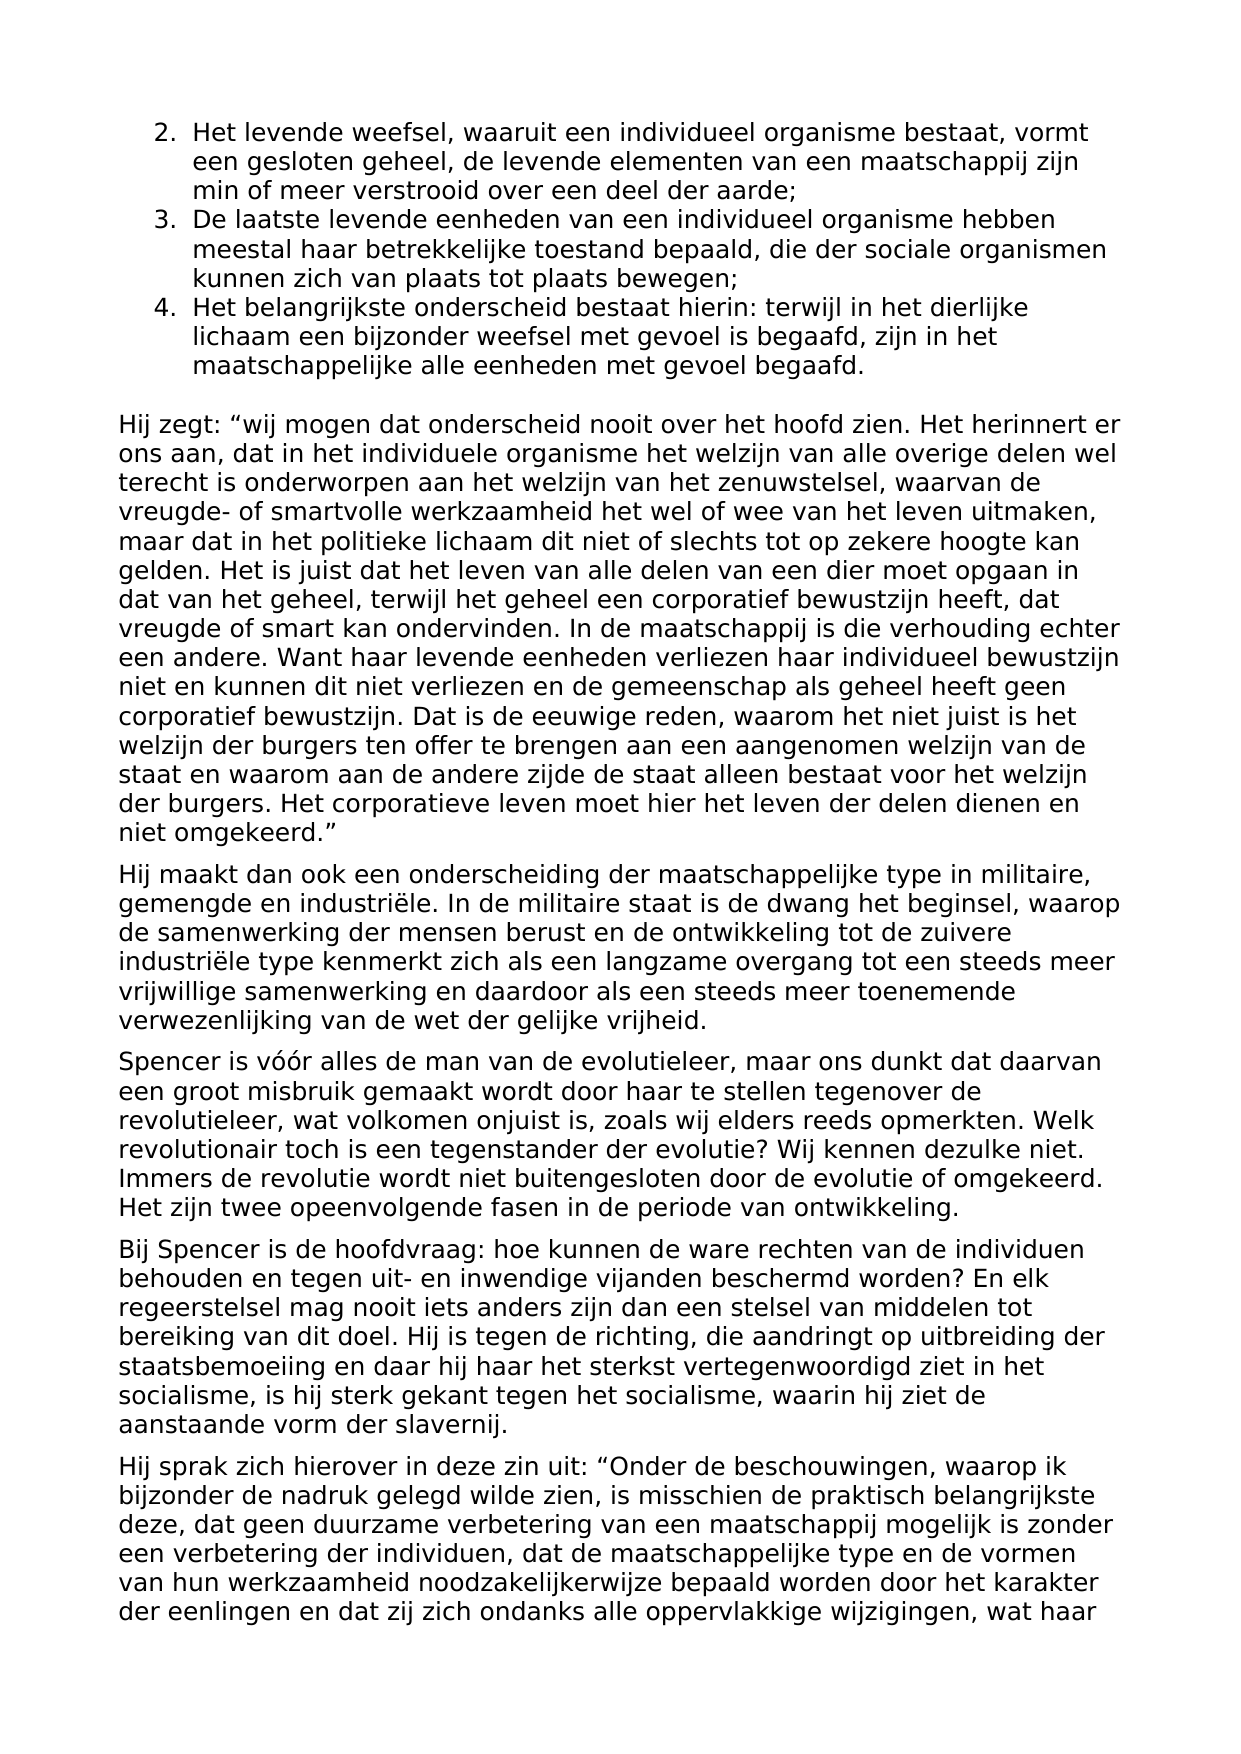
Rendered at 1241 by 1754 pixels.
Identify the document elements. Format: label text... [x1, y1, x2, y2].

list Het levende weefsel, waaruit een individueel organisme bestaat, vormt een gesloten geheel, de levende elementen van een maatschappij zijn min of meer verstrooid over een deel der aarde; [177, 118, 1122, 206]
text Bij Spencer is de hoofdvraag: hoe kunnen de ware rechten van de individuen behouden en tegen uit- en inwendige vijanden beschermd worden? En elk regeerstelsel mag nooit iets anders zijn dan een stelsel van middelen tot bereiking van dit doel. Hij is tegen de richting, die aandringt op uitbreiding der staatsbemoeiing en daar hij haar het sterkst vertegenwoordigd ziet in het socialisme, is hij sterk gekant tegen het socialisme, waarin hij ziet de aanstaande vorm der slavernij. [118, 1235, 1122, 1439]
list Het belangrijkste onderscheid bestaat hierin: terwijl in het dierlijke lichaam een bijzonder weefsel met gevoel is begaafd, zijn in het maatschappelijke alle eenheden met gevoel begaafd. [177, 293, 1122, 381]
list De laatste levende eenheden van een individueel organisme hebben meestal haar betrekkelijke toestand bepaald, die der sociale organismen kunnen zich van plaats tot plaats bewegen; [177, 206, 1122, 293]
text Hij sprak zich hierover in deze zin uit: “Onder de beschouwingen, waarop ik bijzonder de nadruk gelegd wilde zien, is misschien de praktisch belangrijkste deze, dat geen duurzame verbetering van een maatschappij mogelijk is zonder een verbetering der individuen, dat de maatschappelijke type en de vormen van hun werkzaamheid noodzakelijkerwijze bepaald worden door het karakter der eenlingen en dat zij zich ondanks alle oppervlakkige wijzigingen, wat haar [118, 1452, 1122, 1627]
text Hij zegt: “wij mogen dat onderscheid nooit over het hoofd zien. Het herinnert er ons aan, dat in het individuele organisme het welzijn van alle overige delen wel terecht is onderworpen aan het welzijn van het zenuwstelsel, waarvan de vreugde- of smartvolle werkzaamheid het wel of wee van het leven uitmaken, maar dat in het politieke lichaam dit niet of slechts tot op zekere hoogte kan gelden. Het is juist dat het leven van alle delen van een dier moet opgaan in dat van het geheel, terwijl het geheel een corporatief bewustzijn heeft, dat vreugde of smart kan ondervinden. In de maatschappij is die verhouding echter een andere. Want haar levende eenheden verliezen haar individueel bewustzijn niet en kunnen dit niet verliezen en de gemeenschap als geheel heeft geen corporatief bewustzijn. Dat is de eeuwige reden, waarom het niet juist is het welzijn der burgers ten offer te brengen aan een aangenomen welzijn van de staat en waarom aan de andere zijde de staat alleen bestaat voor het welzijn der burgers. Het corporatieve leven moet hier het leven der delen dienen en niet omgekeerd.” [118, 410, 1122, 848]
text Hij maakt dan ook een onderscheiding der maatschappelijke type in militaire, gemengde en industriële. In de militaire staat is de dwang het beginsel, waarop de samenwerking der mensen berust en de ontwikkeling tot de zuivere industriële type kenmerkt zich als een langzame overgang tot een steeds meer vrijwillige samenwerking en daardoor als een steeds meer toenemende verwezenlijking van de wet der gelijke vrijheid. [118, 860, 1122, 1035]
text Spencer is vóór alles de man van de evolutieleer, maar ons dunkt dat daarvan een groot misbruik gemaakt wordt door haar te stellen tegenover de revolutieleer, wat volkomen onjuist is, zoals wij elders reeds opmerkten. Welk revolutionair toch is een tegenstander der evolutie? Wij kennen dezulke niet. Immers de revolutie wordt niet buitengesloten door de evolutie of omgekeerd. Het zijn twee opeenvolgende fasen in de periode van ontwikkeling. [118, 1048, 1122, 1223]
